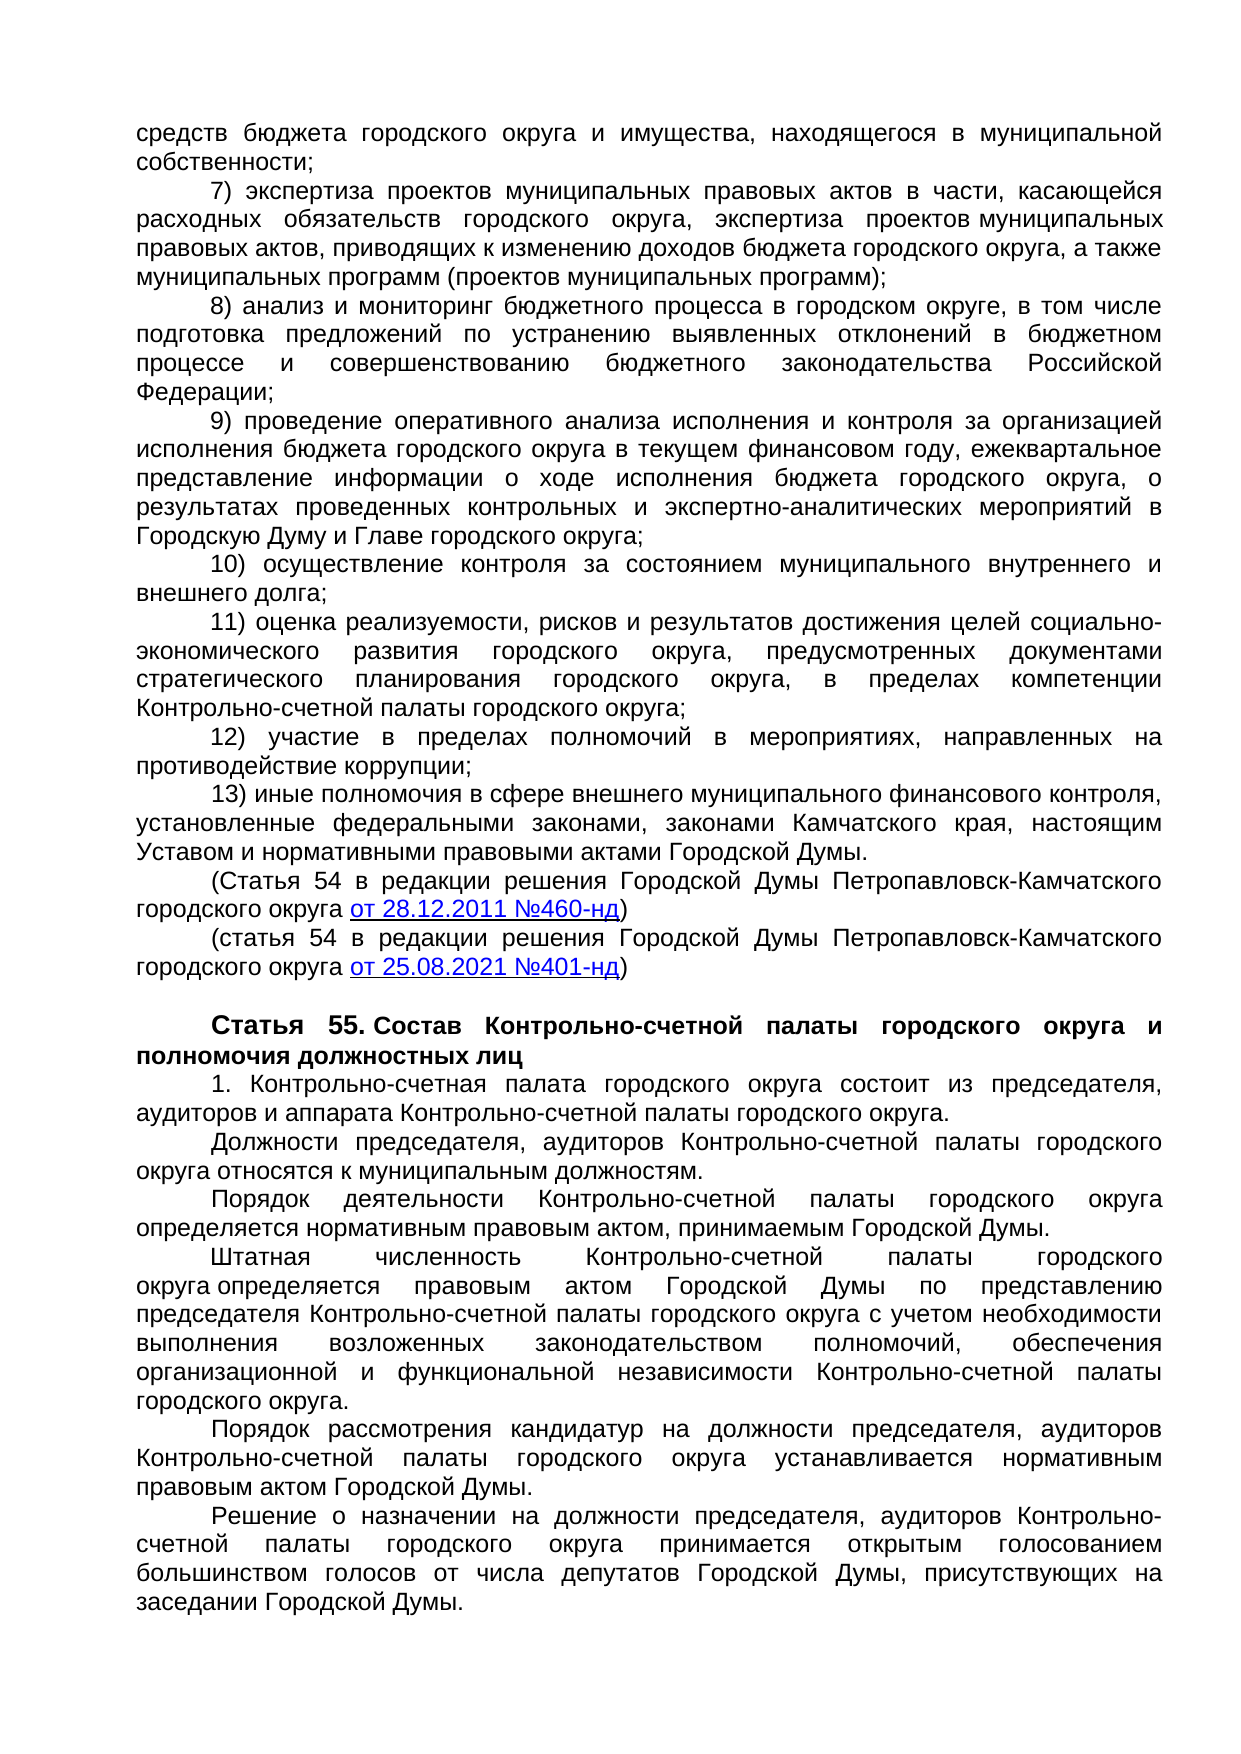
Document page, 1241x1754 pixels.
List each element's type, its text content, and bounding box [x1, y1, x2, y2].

text 9) проведение оперативного анализа исполнения и контроля за организацией исполнения бюджета городского округа в текущем финансовом году, ежеквартальное представление информации о ходе исполнения бюджета городского округа, о результатах проведенных контрольных и экспертно-аналитических мероприятий в Городскую Думу и Главе городского округа; [136, 406, 1163, 549]
text (Статья 54 в редакции решения Городской Думы Петропавловск-Камчатского городского округа от 28.12.2011 №460-нд) [136, 866, 1163, 923]
text Статья 55. Состав Контрольно-счетной палаты городского округа и полномочия должностных лиц [136, 1009, 1163, 1069]
text 8) анализ и мониторинг бюджетного процесса в городском округе, в том числе подготовка предложений по устранению выявленных отклонений в бюджетном процессе и совершенствованию бюджетного законодательства Российской Федерации; [136, 291, 1163, 406]
text 13) иные полномочия в сфере внешнего муниципального финансового контроля, установленные федеральными законами, законами Камчатского края, настоящим Уставом и нормативными правовыми актами Городской Думы. [136, 779, 1163, 866]
text Штатная численность Контрольно-счетной палаты городского округа определяется правовым актом Городской Думы по представлению председателя Контрольно-счетной палаты городского округа с учетом необходимости выполнения возложенных законодательством полномочий, обеспечения организационной и функциональной независимости Контрольно-счетной палаты городского округа. [136, 1242, 1163, 1414]
text средств бюджета городского округа и имущества, находящегося в муниципальной собственности; [136, 118, 1163, 176]
text 10) осуществление контроля за состоянием муниципального внутреннего и внешнего долга; [136, 549, 1163, 607]
text 7) экспертиза проектов муниципальных правовых актов в части, касающейся расходных обязательств городского округа, экспертиза проектов муниципальных правовых актов, приводящих к изменению доходов бюджета городского округа, а также муниципальных программ (проектов муниципальных программ); [136, 176, 1163, 291]
text Решение о назначении на должности председателя, аудиторов Контрольно-счетной палаты городского округа принимается открытым голосованием большинством голосов от числа депутатов Городской Думы, присутствующих на заседании Городской Думы. [136, 1501, 1163, 1616]
text 12) участие в пределах полномочий в мероприятиях, направленных на противодействие коррупции; [136, 722, 1163, 779]
text Порядок деятельности Контрольно-счетной палаты городского округа определяется нормативным правовым актом, принимаемым Городской Думы. [136, 1184, 1163, 1242]
text 1. Контрольно-счетная палата городского округа состоит из председателя, аудиторов и аппарата Контрольно-счетной палаты городского округа. [136, 1069, 1163, 1127]
text 11) оценка реализуемости, рисков и результатов достижения целей социально-экономического развития городского округа, предусмотренных документами стратегического планирования городского округа, в пределах компетенции Контрольно-счетной палаты городского округа; [136, 607, 1163, 722]
text Должности председателя, аудиторов Контрольно-счетной палаты городского округа относятся к муниципальным должностям. [136, 1127, 1163, 1184]
text Порядок рассмотрения кандидатур на должности председателя, аудиторов Контрольно-счетной палаты городского округа устанавливается нормативным правовым актом Городской Думы. [136, 1414, 1163, 1501]
text (статья 54 в редакции решения Городской Думы Петропавловск-Камчатского городского округа от 25.08.2021 №401-нд) [136, 923, 1163, 981]
